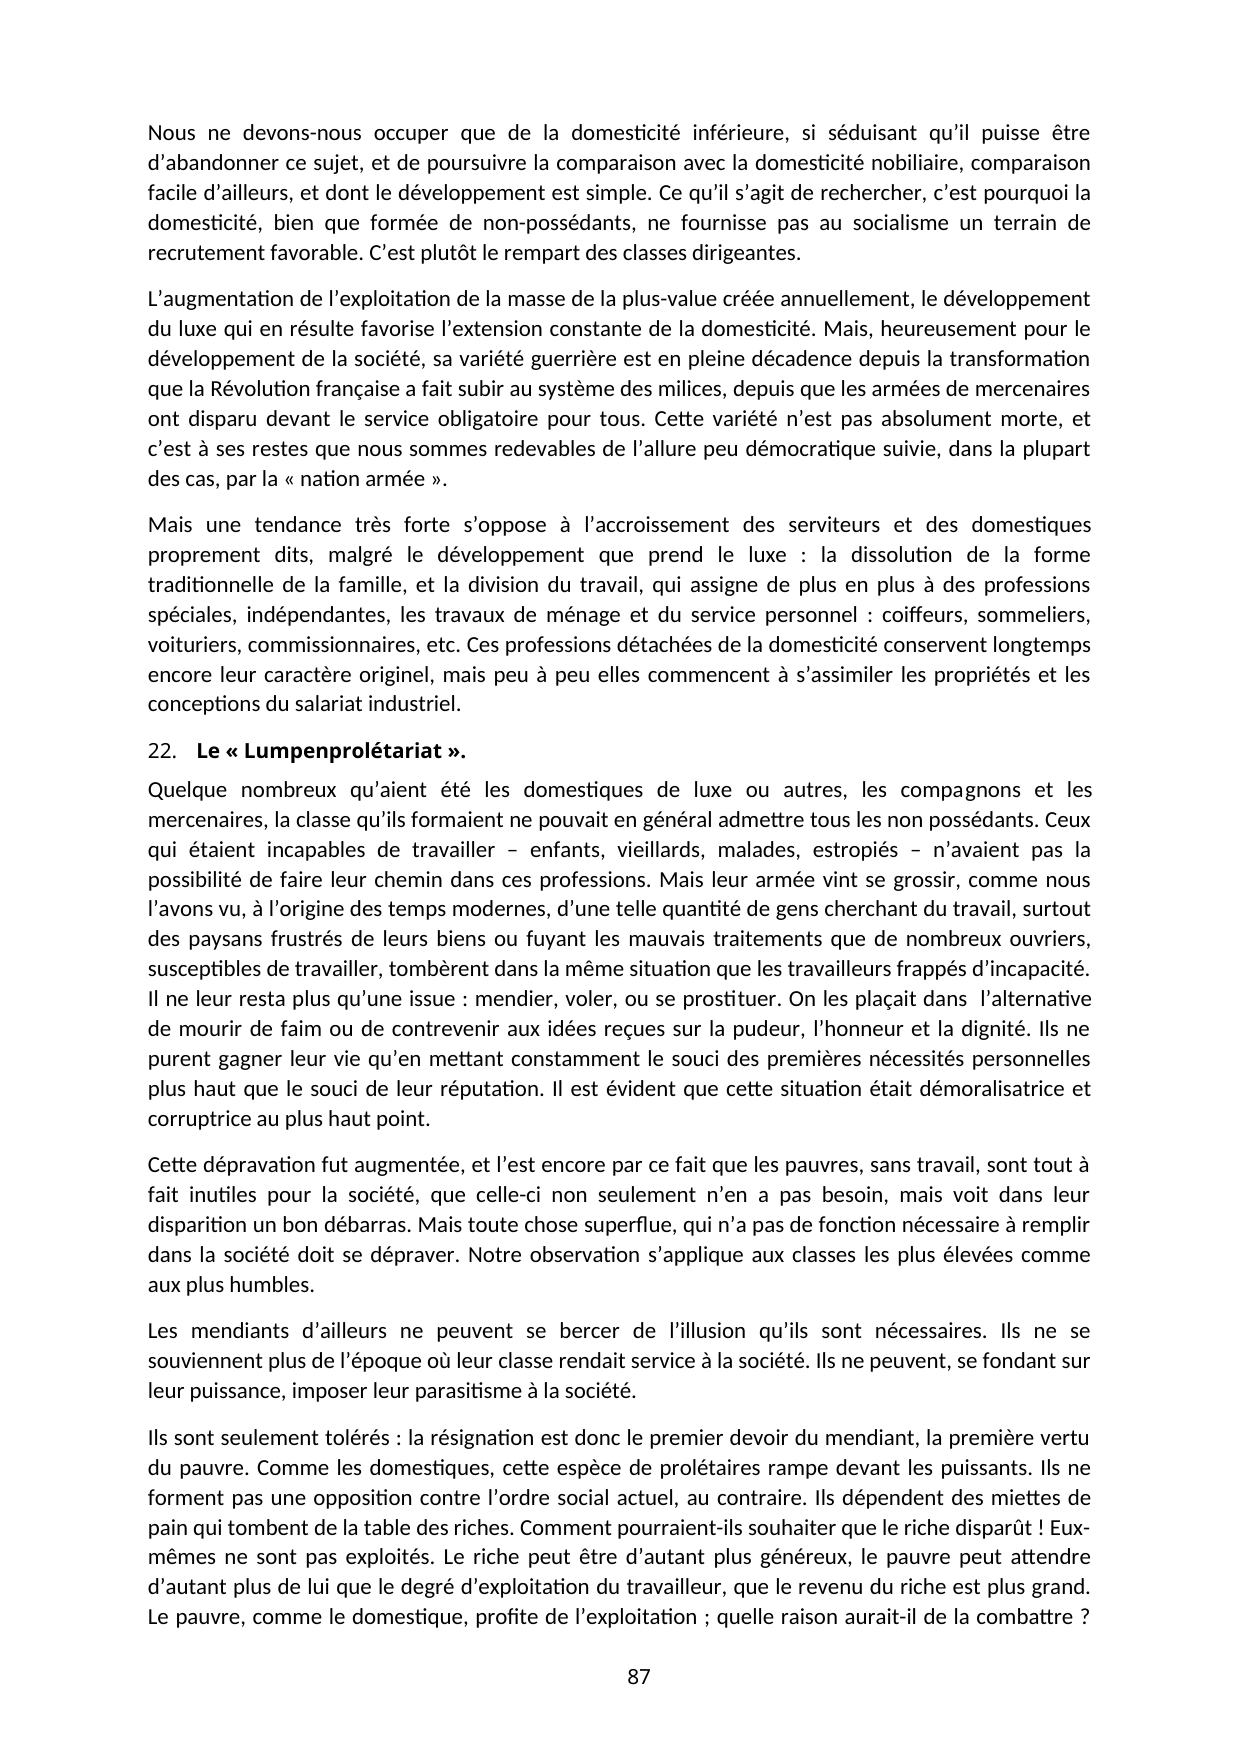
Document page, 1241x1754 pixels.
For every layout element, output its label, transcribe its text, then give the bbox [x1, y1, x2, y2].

text L’augmentation de l’exploitation de la masse de la plus-value créée annuellement, le développement du luxe qui en résulte favorise l’extension constante de la domesticité. Mais, heureusement pour le développement de la société, sa variété guerrière est en pleine décadence depuis la transformation que la Révolution française a fait subir au système des milices, depuis que les armées de mercenaires ont disparu devant le service obligatoire pour tous. Cette variété n’est pas absolument morte, et c’est à ses restes que nous sommes redevables de l’allure peu démocratique suivie, dans la plupart des cas, par la « nation armée ». [148, 284, 1093, 492]
text Mais une tendance très forte s’oppose à l’accroissement des serviteurs et des domestiques proprement dits, malgré le développement que prend le luxe : la dissolution de la forme traditionnelle de la famille, et la division du travail, qui assigne de plus en plus à des professions spéciales, indépendantes, les travaux de ménage et du service personnel : coiffeurs, sommeliers, voituriers, commissionnaires, etc. Ces professions détachées de la domesticité conservent longtemps encore leur caractère originel, mais peu à peu elles commencent à s’assimiler les propriétés et les conceptions du salariat industriel. [148, 510, 1093, 718]
text Nous ne devons-nous occuper que de la domesticité inférieure, si séduisant qu’il puisse être d’abandonner ce sujet, et de poursuivre la comparaison avec la domesticité nobiliaire, comparaison facile d’ailleurs, et dont le développement est simple. Ce qu’il s’agit de rechercher, c’est pourquoi la domesticité, bien que formée de non-possédants, ne fournisse pas au socialisme un terrain de recrutement favorable. C’est plutôt le rempart des classes dirigeantes. [148, 118, 1093, 266]
text Cette dépravation fut augmentée, et l’est encore par ce fait que les pauvres, sans travail, sont tout à fait inutiles pour la société, que celle-ci non seulement n’en a pas besoin, mais voit dans leur disparition un bon débarras. Mais toute chose superflue, qui n’a pas de fonction nécessaire à remplir dans la société doit se dépraver. Notre observation s’applique aux classes les plus élevées comme aux plus humbles. [148, 1150, 1093, 1298]
text Quelque nombreux qu’aient été les domestiques de luxe ou autres, les compa­gnons et les mercenaires, la classe qu’ils formaient ne pouvait en général admettre tous les non possédants. Ceux qui étaient incapables de travailler – enfants, vieillards, malades, estropiés – n’avaient pas la possibilité de faire leur chemin dans ces professions. Mais leur armée vint se grossir, comme nous l’avons vu, à l’origine des temps modernes, d’une telle quantité de gens cherchant du travail, surtout des paysans frustrés de leurs biens ou fuyant les mauvais traitements que de nombreux ouvriers, susceptibles de travailler, tombèrent dans la même situation que les travailleurs frappés d’incapacité. Il ne leur resta plus qu’une issue : mendier, voler, ou se prosti­tuer. On les plaçait dans l’alternative de mourir de faim ou de contrevenir aux idées reçues sur la pudeur, l’honneur et la dignité. Ils ne purent gagner leur vie qu’en mettant constamment le souci des premières nécessités personnelles plus haut que le souci de leur réputation. Il est évident que cette situation était démoralisatrice et corruptrice au plus haut point. [148, 775, 1093, 1132]
subtitle Le « Lumpenprolétariat ». [148, 736, 1093, 764]
text Les mendiants d’ailleurs ne peuvent se bercer de l’illusion qu’ils sont nécessaires. Ils ne se souviennent plus de l’époque où leur classe rendait service à la société. Ils ne peuvent, se fondant sur leur puissance, imposer leur parasitisme à la société. [148, 1317, 1093, 1404]
text Ils sont seulement tolérés : la résignation est donc le premier devoir du mendiant, la première vertu du pauvre. Comme les domestiques, cette espèce de prolétaires rampe devant les puissants. Ils ne forment pas une opposition contre l’ordre social actuel, au contraire. Ils dépendent des miettes de pain qui tombent de la table des riches. Comment pourraient-ils souhaiter que le riche disparût ! Eux-mêmes ne sont pas exploités. Le riche peut être d’autant plus généreux, le pauvre peut attendre d’autant plus de lui que le degré d’exploitation du travailleur, que le revenu du riche est plus grand. Le pauvre, comme le domestique, profite de l’exploitation ; quelle raison aurait-il de la combattre ? [148, 1423, 1093, 1630]
